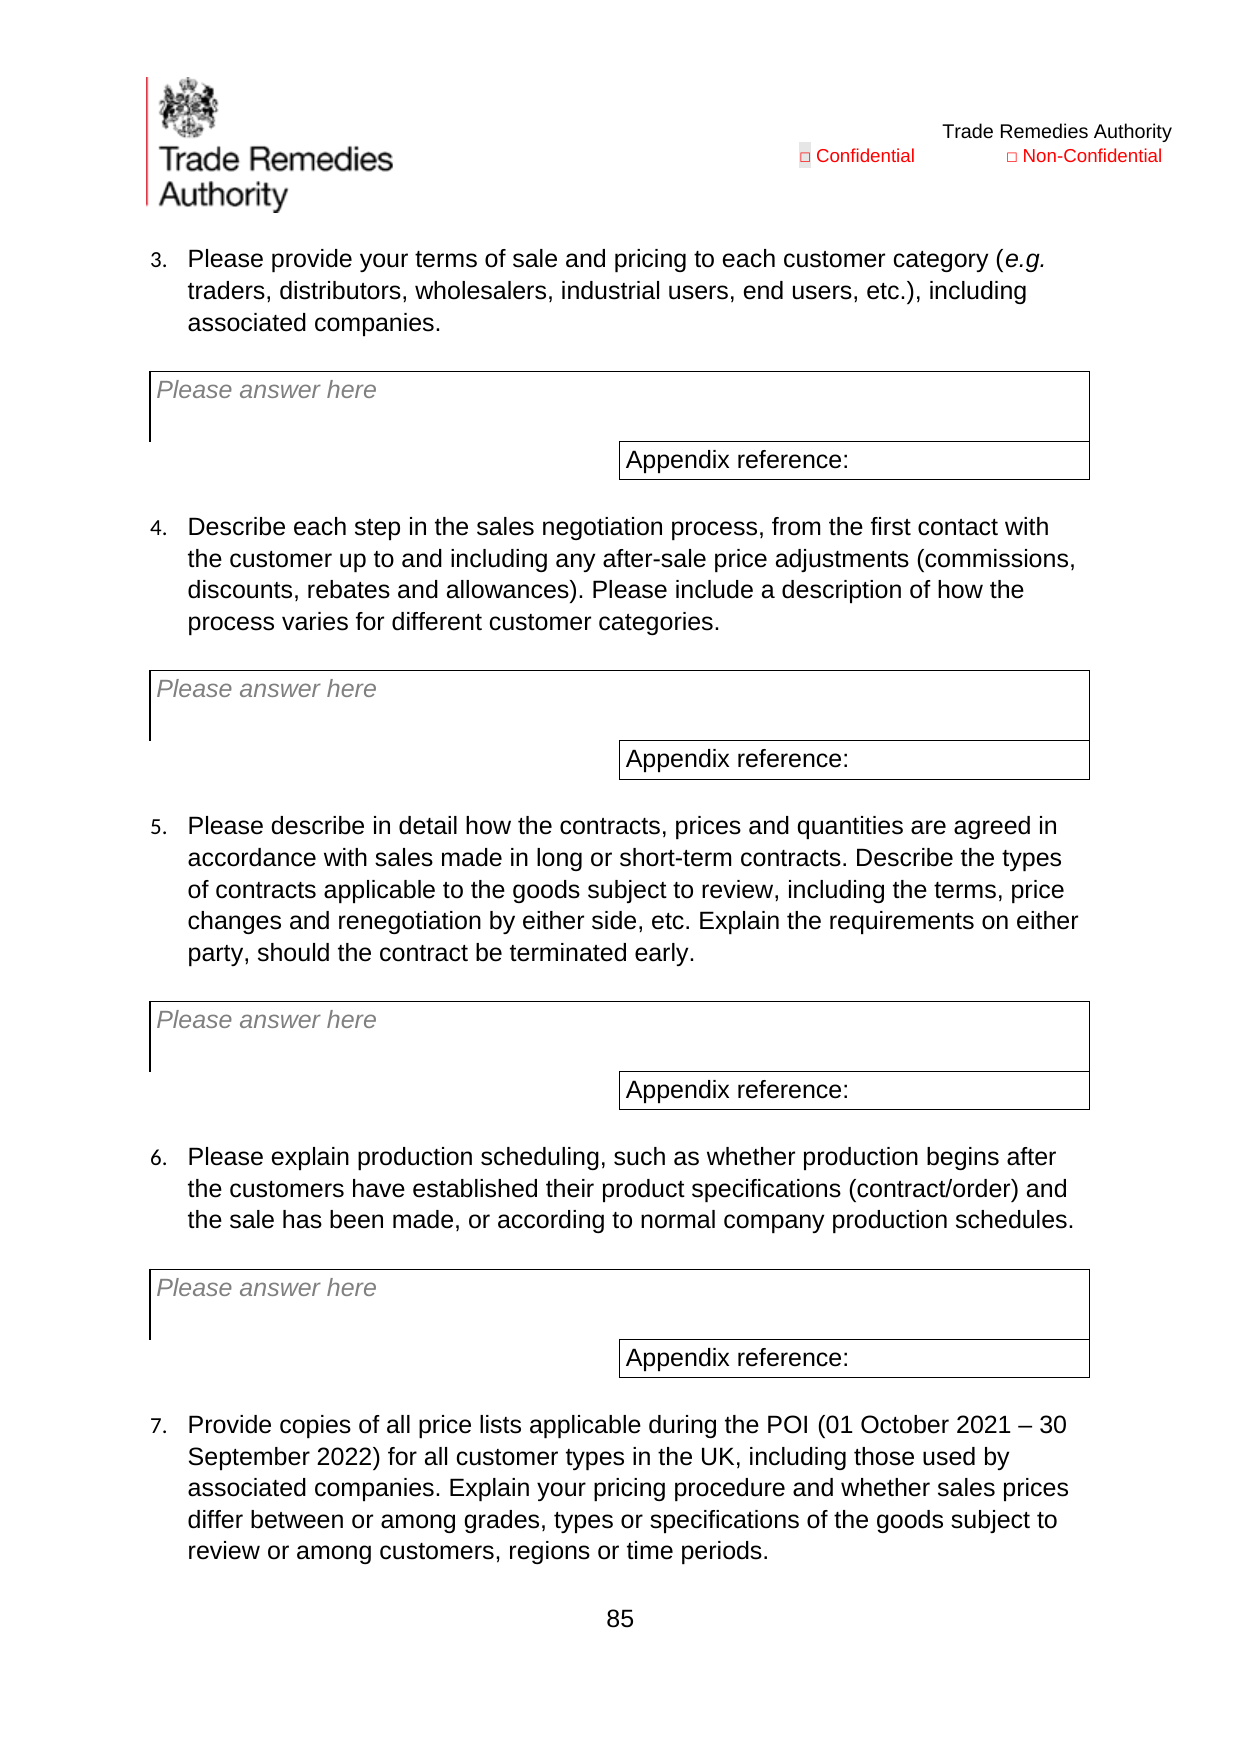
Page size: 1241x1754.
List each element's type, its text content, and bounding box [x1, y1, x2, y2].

table_cell [150, 442, 619, 479]
table_header Please answer here [151, 372, 1089, 441]
table_header Please answer here [151, 1270, 1089, 1338]
table_cell Appendix reference: [620, 442, 1089, 479]
list Provide copies of all price lists applicable during the POI (01 October 2021 – 30 September 2022) for all customer types in the UK, including those used by associated companies. Explain your pricing procedure and whether sales prices differ between or among grades, types or specifications of the goods subject to review or among customers, regions or time periods. [150, 1409, 1090, 1565]
list Describe each step in the sales negotiation process, from the first contact with the customer up to and including any after-sale price adjustments (commissions, discounts, rebates and allowances). Please include a description of how the process varies for different customer categories. [150, 512, 1090, 636]
table_cell [150, 741, 619, 778]
list Please describe in detail how the contracts, prices and quantities are agreed in accordance with sales made in long or short-term contracts. Describe the types of contracts applicable to the goods subject to review, including the terms, price changes and renegotiation by either side, etc. Explain the requirements on either party, should the contract be terminated early. [150, 811, 1090, 966]
table_cell Appendix reference: [620, 1072, 1089, 1109]
list Please provide your terms of sale and pricing to each customer category (e.g. traders, distributors, wholesalers, industrial users, end users, etc.), including associated companies. [150, 244, 1090, 336]
table_header Please answer here [151, 1002, 1089, 1071]
table_cell [150, 1340, 619, 1377]
table_cell Appendix reference: [620, 741, 1089, 778]
list Please explain production scheduling, such as whether production begins after the customers have established their product specifications (contract/order) and the sale has been made, or according to normal company production schedules. [150, 1142, 1090, 1234]
table_header Please answer here [151, 671, 1089, 740]
table_cell Appendix reference: [620, 1340, 1089, 1377]
table_cell [150, 1072, 619, 1109]
